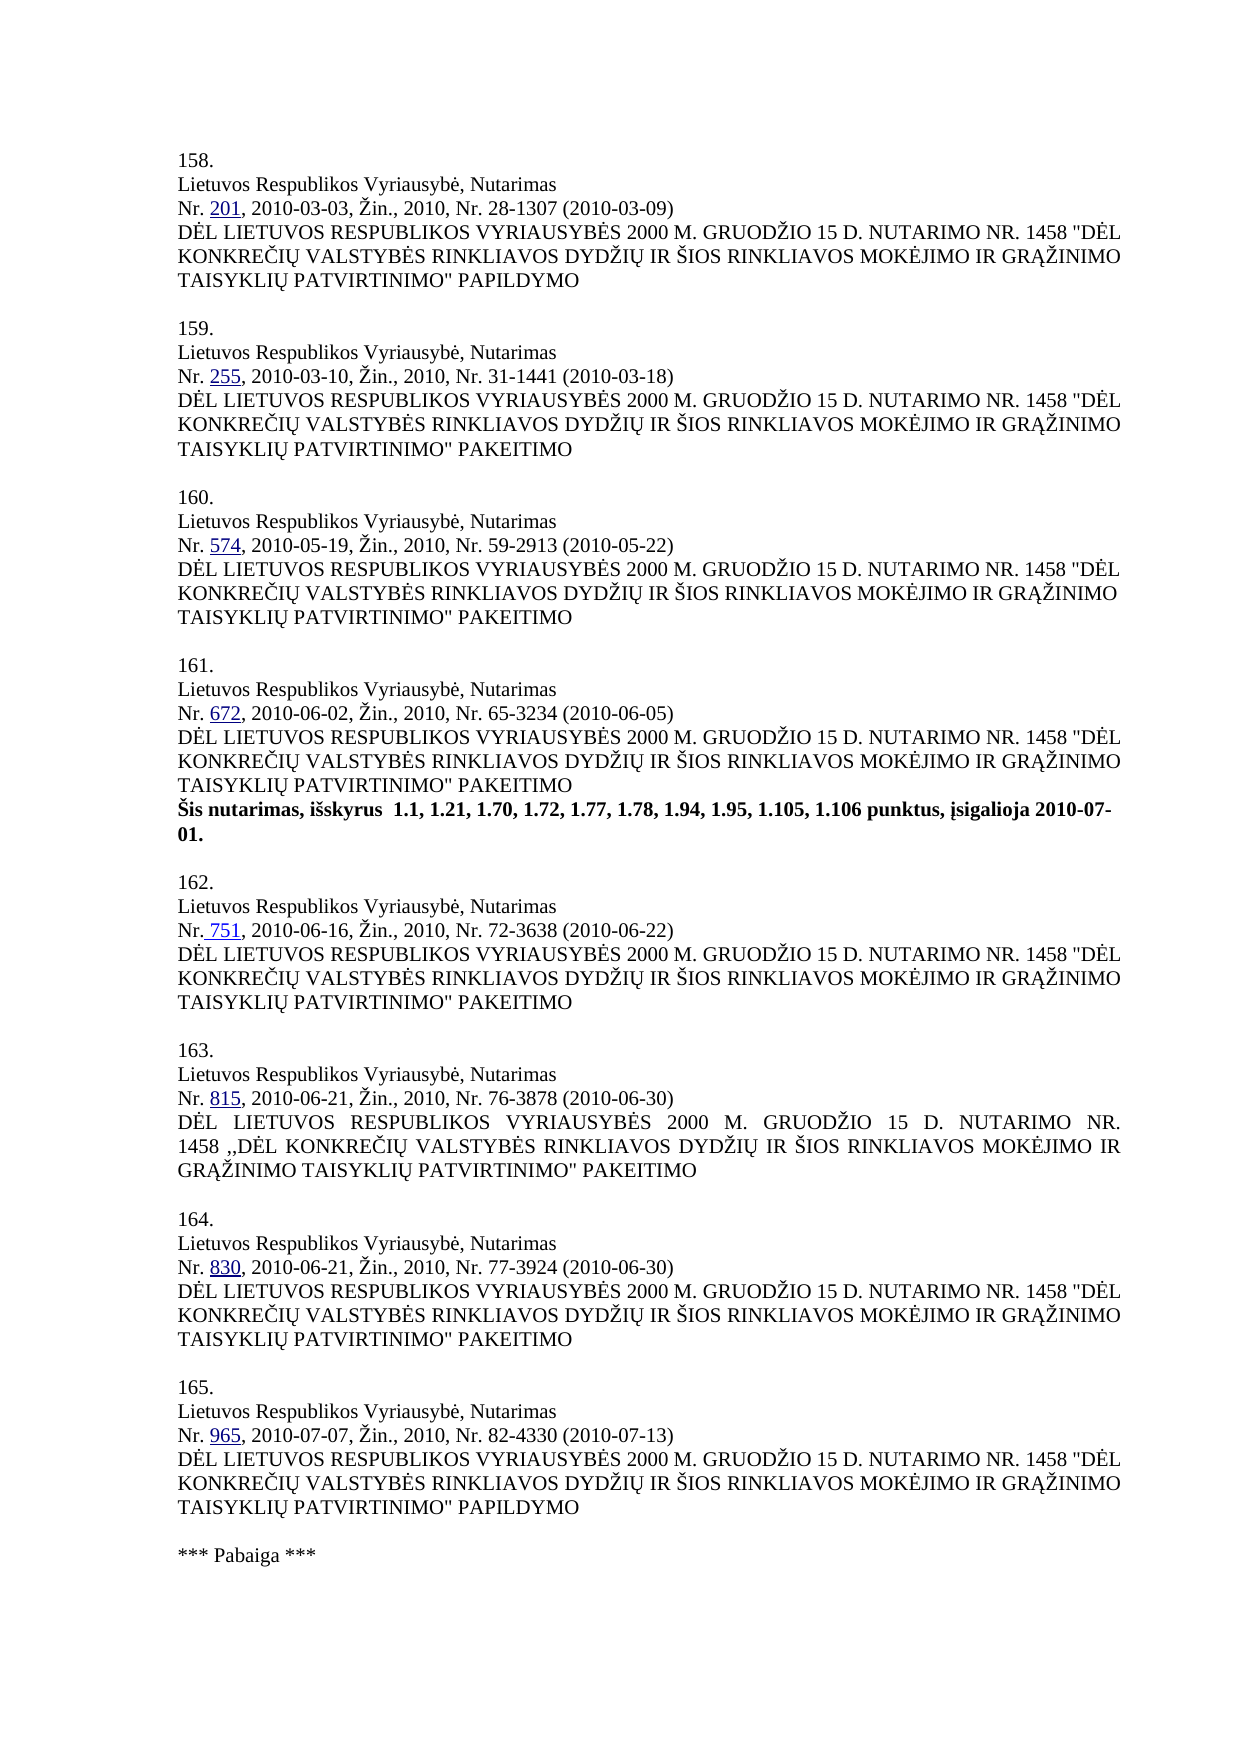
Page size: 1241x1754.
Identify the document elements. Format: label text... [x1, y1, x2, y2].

text Nr. 574, 2010-05-19, Žin., 2010, Nr. 59-2913 (2010-05-22) [177, 533, 1122, 557]
text 160. [177, 484, 1122, 509]
text Lietuvos Respublikos Vyriausybė, Nutarimas [177, 340, 1122, 364]
text DĖL LIETUVOS RESPUBLIKOS VYRIAUSYBĖS 2000 M. GRUODŽIO 15 D. NUTARIMO NR. 1458 "DĖL KONKREČIŲ VALSTYBĖS RINKLIAVOS DYDŽIŲ IR ŠIOS RINKLIAVOS MOKĖJIMO IR GRĄŽINIMO TAISYKLIŲ PATVIRTINIMO" PAPILDYMO [177, 220, 1122, 292]
text Lietuvos Respublikos Vyriausybė, Nutarimas [177, 172, 1122, 196]
text Nr. 751, 2010-06-16, Žin., 2010, Nr. 72-3638 (2010-06-22) [177, 918, 1122, 942]
text Lietuvos Respublikos Vyriausybė, Nutarimas [177, 509, 1122, 533]
text DĖL LIETUVOS RESPUBLIKOS VYRIAUSYBĖS 2000 M. GRUODŽIO 15 D. NUTARIMO NR. 1458 "DĖL KONKREČIŲ VALSTYBĖS RINKLIAVOS DYDŽIŲ IR ŠIOS RINKLIAVOS MOKĖJIMO IR GRĄŽINIMO TAISYKLIŲ PATVIRTINIMO" PAKEITIMO [177, 1279, 1122, 1351]
text Lietuvos Respublikos Vyriausybė, Nutarimas [177, 1062, 1122, 1086]
text Lietuvos Respublikos Vyriausybė, Nutarimas [177, 1231, 1122, 1254]
text DĖL LIETUVOS RESPUBLIKOS VYRIAUSYBĖS 2000 M. GRUODŽIO 15 D. NUTARIMO NR. 1458 "DĖL KONKREČIŲ VALSTYBĖS RINKLIAVOS DYDŽIŲ IR ŠIOS RINKLIAVOS MOKĖJIMO IR GRĄŽINIMO TAISYKLIŲ PATVIRTINIMO" PAKEITIMO [177, 942, 1122, 1014]
text Nr. 965, 2010-07-07, Žin., 2010, Nr. 82-4330 (2010-07-13) [177, 1423, 1122, 1447]
text 163. [177, 1038, 1122, 1062]
text DĖL LIETUVOS RESPUBLIKOS VYRIAUSYBĖS 2000 M. GRUODŽIO 15 D. NUTARIMO NR. 1458 "DĖL KONKREČIŲ VALSTYBĖS RINKLIAVOS DYDŽIŲ IR ŠIOS RINKLIAVOS MOKĖJIMO IR GRĄŽINIMO TAISYKLIŲ PATVIRTINIMO" PAPILDYMO [177, 1447, 1122, 1519]
text 164. [177, 1206, 1122, 1231]
text Nr. 815, 2010-06-21, Žin., 2010, Nr. 76-3878 (2010-06-30) [177, 1086, 1122, 1110]
text Nr. 255, 2010-03-10, Žin., 2010, Nr. 31-1441 (2010-03-18) [177, 364, 1122, 388]
text *** Pabaiga *** [177, 1543, 1122, 1567]
text 161. [177, 653, 1122, 677]
text DĖL LIETUVOS RESPUBLIKOS VYRIAUSYBĖS 2000 M. GRUODŽIO 15 D. NUTARIMO NR. 1458 "DĖL KONKREČIŲ VALSTYBĖS RINKLIAVOS DYDŽIŲ IR ŠIOS RINKLIAVOS MOKĖJIMO IR GRĄŽINIMO TAISYKLIŲ PATVIRTINIMO" PAKEITIMO [177, 557, 1122, 629]
text 159. [177, 316, 1122, 340]
text DĖL LIETUVOS RESPUBLIKOS VYRIAUSYBĖS 2000 M. GRUODŽIO 15 D. NUTARIMO NR. 1458 ,,DĖL KONKREČIŲ VALSTYBĖS RINKLIAVOS DYDŽIŲ IR ŠIOS RINKLIAVOS MOKĖJIMO IR GRĄŽINIMO TAISYKLIŲ PATVIRTINIMO" PAKEITIMO [177, 1110, 1122, 1182]
text Nr. 672, 2010-06-02, Žin., 2010, Nr. 65-3234 (2010-06-05) [177, 701, 1122, 725]
text DĖL LIETUVOS RESPUBLIKOS VYRIAUSYBĖS 2000 M. GRUODŽIO 15 D. NUTARIMO NR. 1458 "DĖL KONKREČIŲ VALSTYBĖS RINKLIAVOS DYDŽIŲ IR ŠIOS RINKLIAVOS MOKĖJIMO IR GRĄŽINIMO TAISYKLIŲ PATVIRTINIMO" PAKEITIMO [177, 725, 1122, 797]
text Lietuvos Respublikos Vyriausybė, Nutarimas [177, 1399, 1122, 1423]
text Nr. 201, 2010-03-03, Žin., 2010, Nr. 28-1307 (2010-03-09) [177, 196, 1122, 220]
text Šis nutarimas, išskyrus 1.1, 1.21, 1.70, 1.72, 1.77, 1.78, 1.94, 1.95, 1.105, 1.106 punktus, įsigalioja 2010-07-01. [177, 797, 1122, 846]
text Lietuvos Respublikos Vyriausybė, Nutarimas [177, 677, 1122, 701]
text Nr. 830, 2010-06-21, Žin., 2010, Nr. 77-3924 (2010-06-30) [177, 1254, 1122, 1279]
text 165. [177, 1375, 1122, 1399]
text DĖL LIETUVOS RESPUBLIKOS VYRIAUSYBĖS 2000 M. GRUODŽIO 15 D. NUTARIMO NR. 1458 "DĖL KONKREČIŲ VALSTYBĖS RINKLIAVOS DYDŽIŲ IR ŠIOS RINKLIAVOS MOKĖJIMO IR GRĄŽINIMO TAISYKLIŲ PATVIRTINIMO" PAKEITIMO [177, 388, 1122, 461]
text 158. [177, 148, 1122, 172]
text 162. [177, 869, 1122, 894]
text Lietuvos Respublikos Vyriausybė, Nutarimas [177, 894, 1122, 918]
